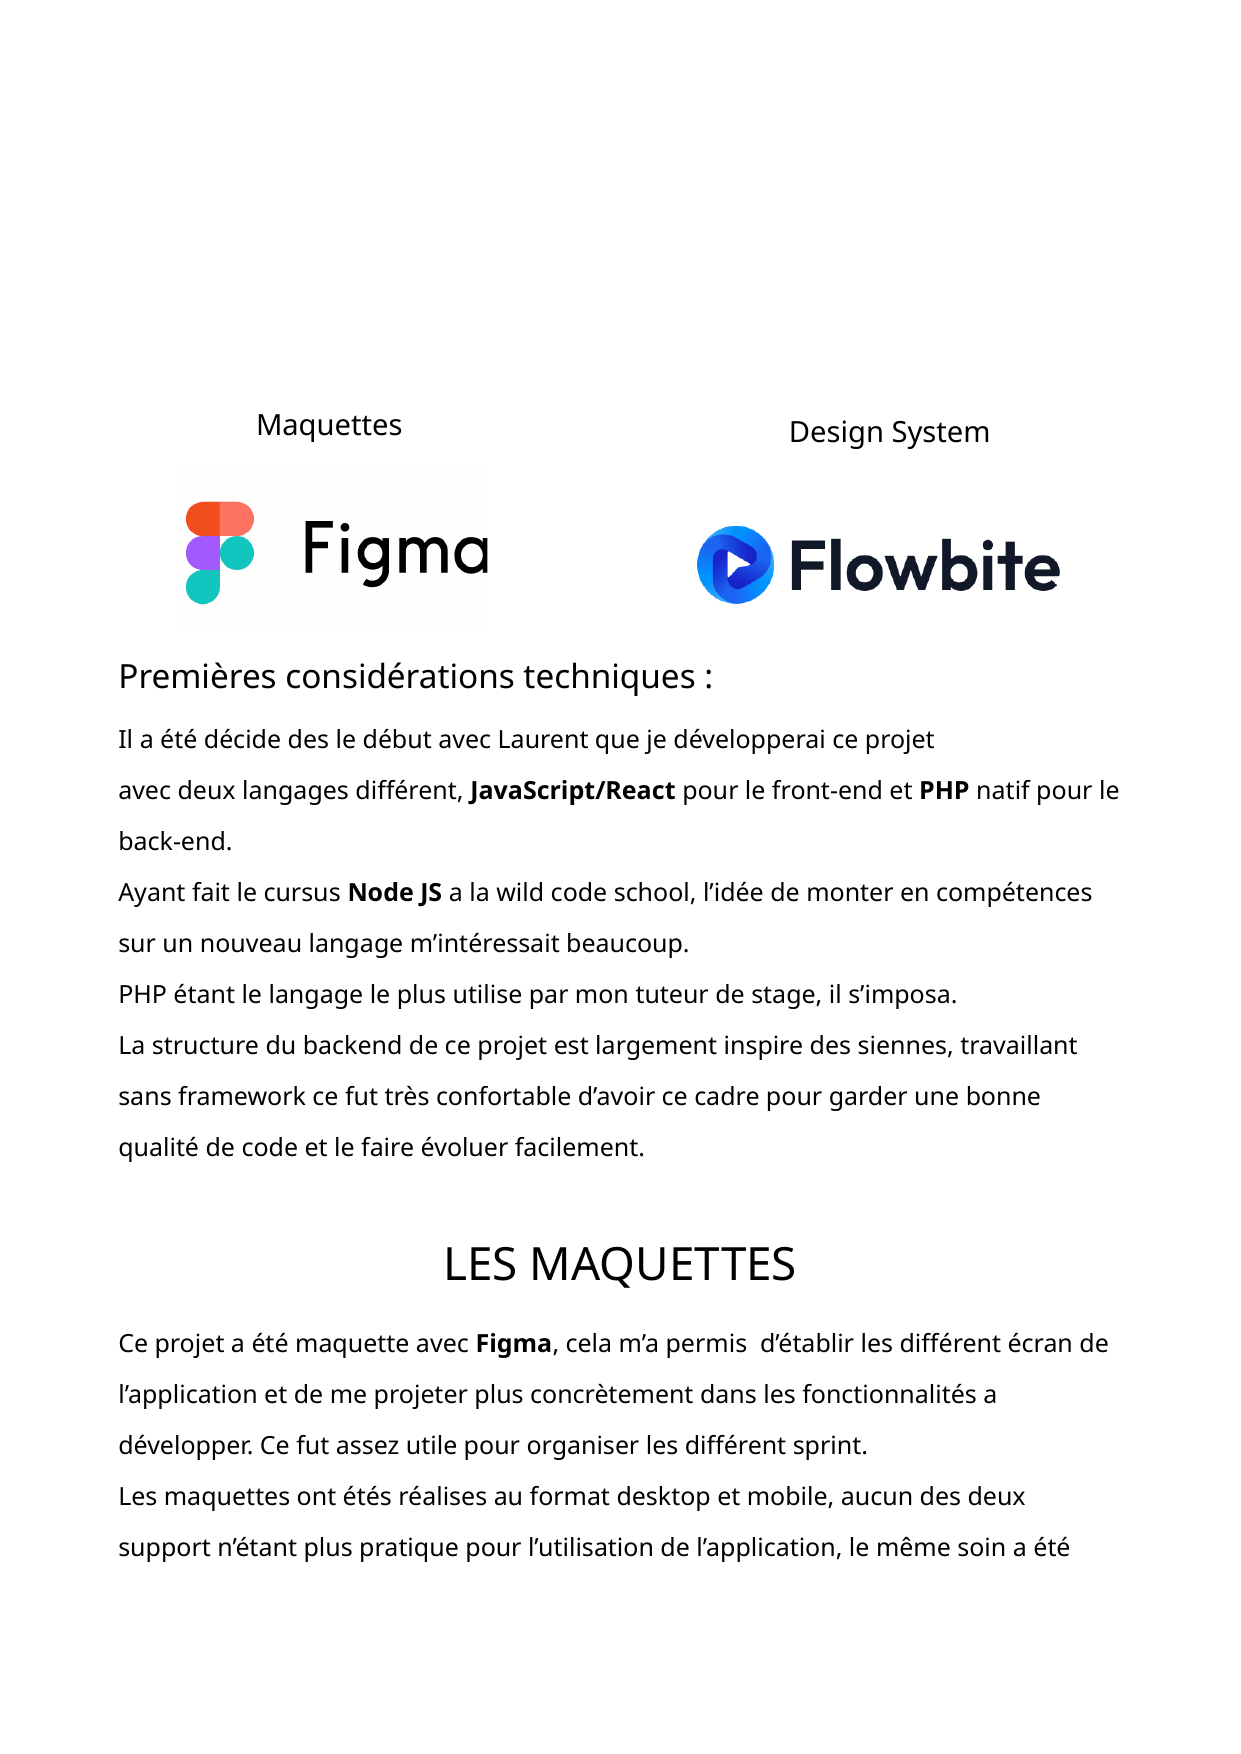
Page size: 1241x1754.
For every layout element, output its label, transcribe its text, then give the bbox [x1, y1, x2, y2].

picture [179, 465, 488, 632]
text Ce projet a été maquette avec Figma, cela m’a permis d’établir les différent écran de l’application et de me projeter plus concrètement dans les fonctionnalités a développer. Ce fut assez utile pour organiser les différent sprint. [118, 1325, 1122, 1461]
text Il a été décide des le début avec Laurent que je développerai ce projet [118, 721, 1122, 755]
text avec deux langages différent, JavaScript/React pour le front-end et PHP natif pour le back-end. [118, 772, 1122, 857]
text Ayant fait le cursus Node JS a la wild code school, l’idée de monter en compétences sur un nouveau langage m’intéressait beaucoup. [118, 874, 1122, 959]
text Premières considérations techniques : [118, 653, 1122, 699]
picture [675, 502, 1072, 620]
text PHP étant le langage le plus utilise par mon tuteur de stage, il s’imposa. [118, 977, 1122, 1011]
text Les maquettes ont étés réalises au format desktop et mobile, aucun des deux support n’étant plus pratique pour l’utilisation de l’application, le même soin a été [118, 1478, 1122, 1563]
text La structure du backend de ce projet est largement inspire des siennes, travaillant sans framework ce fut très confortable d’avoir ce cadre pour garder une bonne qualité de code et le faire évoluer facilement. [118, 1028, 1122, 1164]
text LES MAQUETTES [118, 1232, 1122, 1294]
